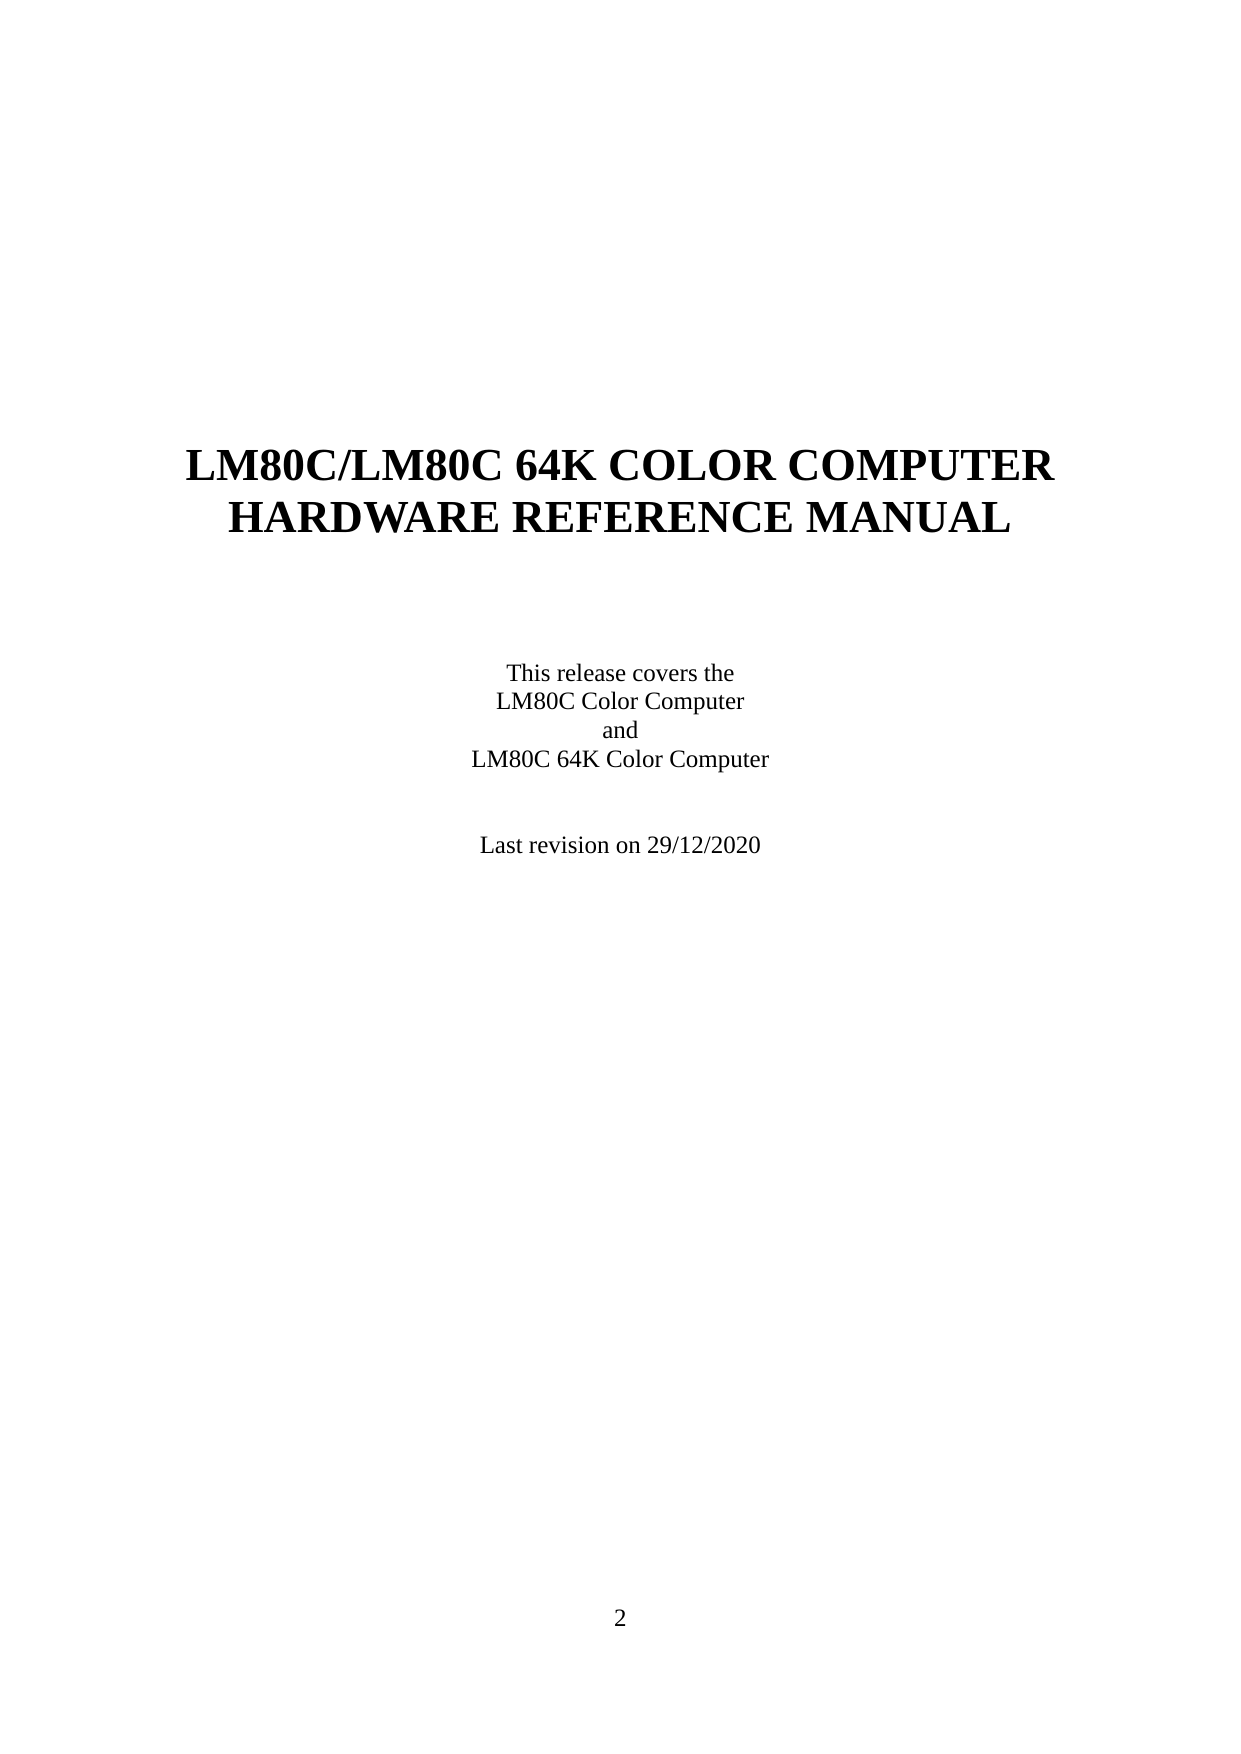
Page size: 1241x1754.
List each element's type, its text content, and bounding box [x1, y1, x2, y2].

text LM80C Color Computer [121, 686, 1119, 715]
text Last revision on 29/12/2020 [121, 830, 1119, 859]
text and [121, 715, 1119, 744]
text LM80C 64K Color Computer [121, 744, 1119, 773]
text This release covers the [121, 658, 1119, 686]
text HARDWARE REFERENCE MANUAL [121, 490, 1119, 543]
text LM80C/LM80C 64K COLOR COMPUTER [121, 437, 1119, 490]
